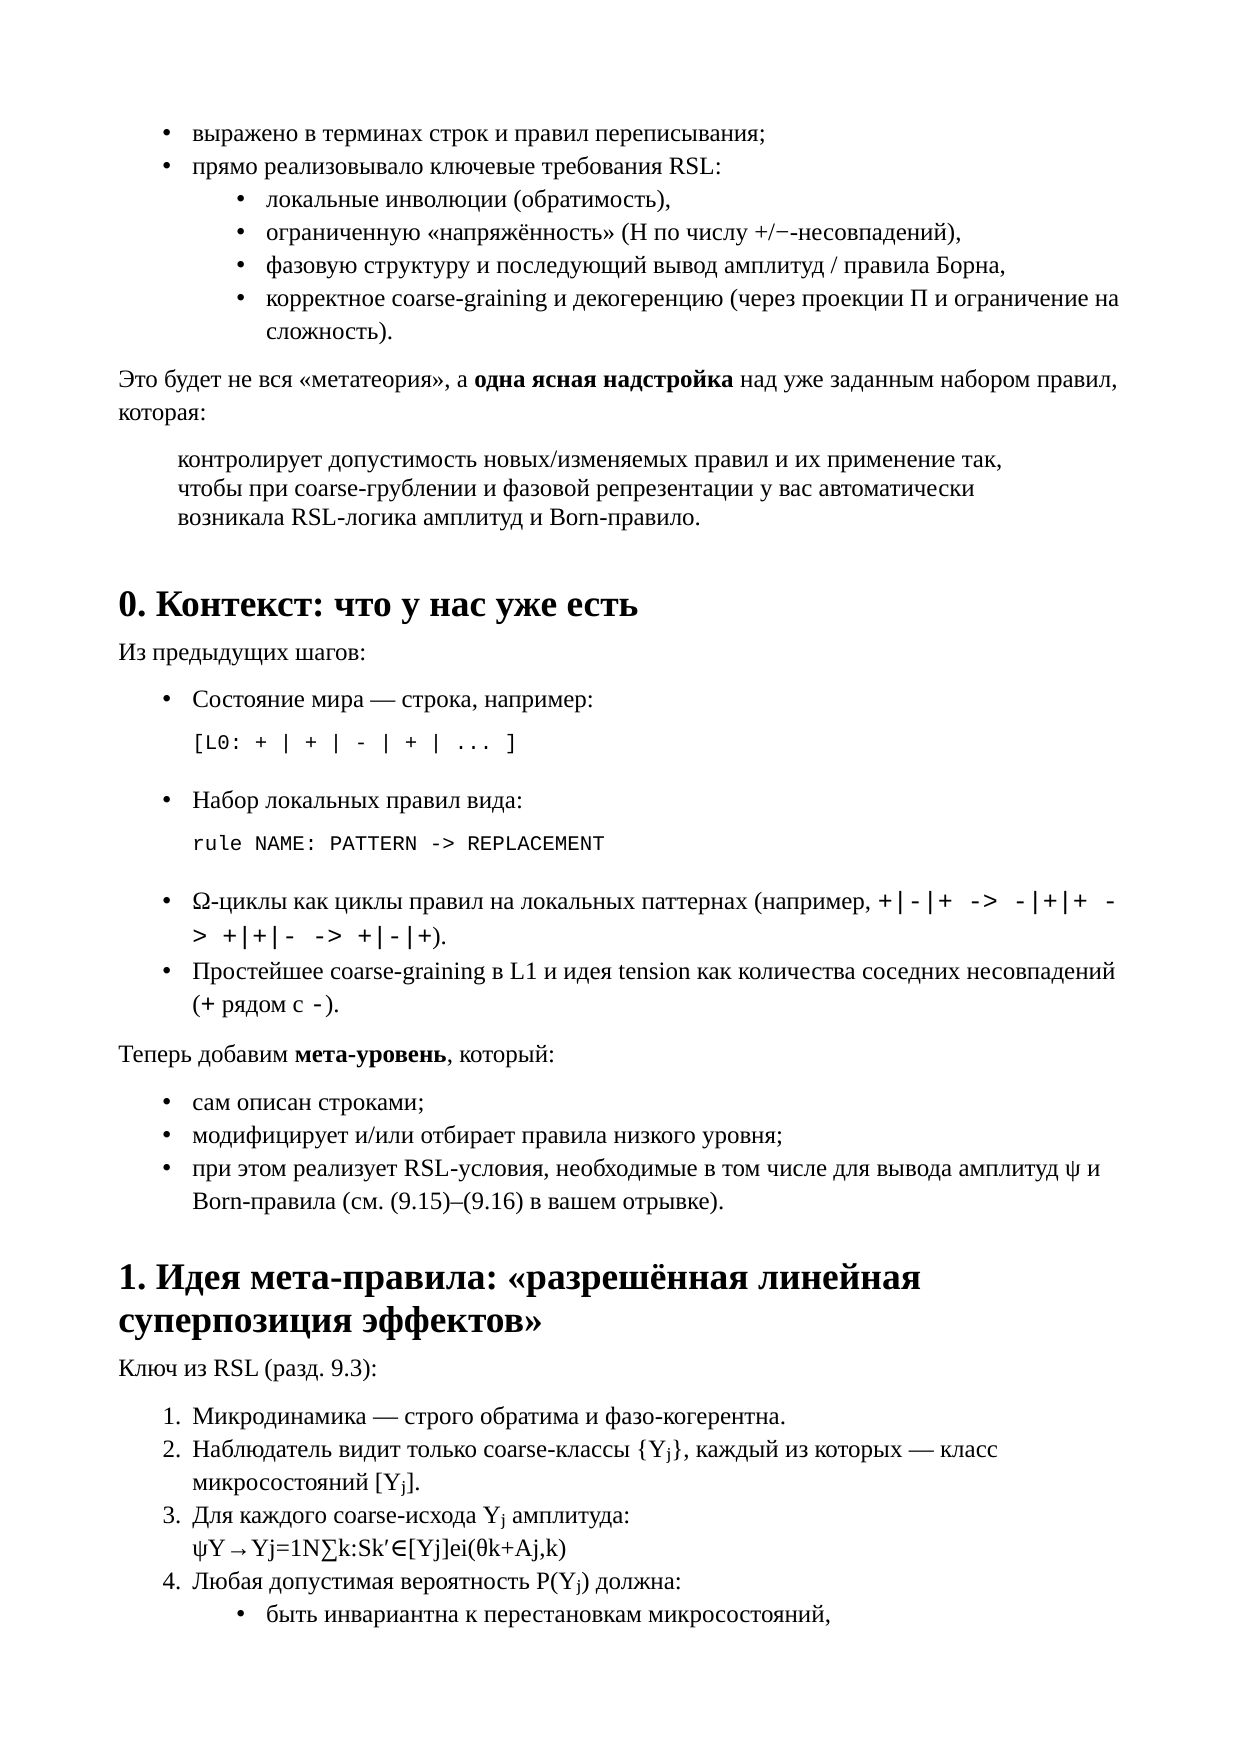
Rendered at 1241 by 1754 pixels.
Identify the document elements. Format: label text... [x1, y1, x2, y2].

list Микродинамика — строго обратима и фазо‑когерентна. [162, 1401, 1122, 1429]
text Это будет не вся «метатеория», а одна ясная надстройка над уже заданным набором правил, которая: [118, 364, 1122, 426]
list rule NAME: PATTERN -> REPLACEMENT [162, 833, 1122, 856]
list Ω‑циклы как циклы правил на локальных паттернах (например, +|-|+ -> -|+|+ -> +|+|- -> +|-|+). [162, 886, 1122, 952]
list локальные инволюции (обратимость), [236, 184, 1122, 213]
list быть инвариантна к перестановкам микросостояний, [236, 1599, 1122, 1628]
list ограниченную «напряжённость» (H по числу +/−‑несовпадений), [236, 217, 1122, 246]
list модифицирует и/или отбирает правила низкого уровня; [162, 1120, 1122, 1149]
list Набор локальных правил вида: [162, 785, 1122, 814]
text контролирует допустимость новых/изменяемых правил и их применение так, чтобы при coarse‑грублении и фазовой репрезентации у вас автоматически возникала RSL‑логика амплитуд и Born‑правило. [177, 444, 1063, 531]
list фазовую структуру и последующий вывод амплитуд / правила Борна, [236, 250, 1122, 279]
list Любая допустимая вероятность P(Yⱼ) должна: [162, 1566, 1122, 1594]
text Ключ из RSL (разд. 9.3): [118, 1353, 1122, 1382]
list выражено в терминах строк и правил переписывания; [162, 118, 1122, 147]
text Из предыдущих шагов: [118, 637, 1122, 665]
list прямо реализовывало ключевые требования RSL: [162, 151, 1122, 180]
list Наблюдатель видит только coarse‑классы {Yⱼ}, каждый из которых — класс микросостояний [Yⱼ]. [162, 1434, 1122, 1496]
text Теперь добавим мета‑уровень, который: [118, 1039, 1122, 1068]
list Простейшее coarse‑graining в L1 и идея tension как количества соседних несовпадений (+ рядом с -). [162, 956, 1122, 1020]
list при этом реализует RSL‑условия, необходимые в том числе для вывода амплитуд ψ и Born‑правила (см. (9.15)–(9.16) в вашем отрывке). [162, 1153, 1122, 1215]
list Для каждого coarse‑исхода Yⱼ амплитуда: ψY→Yj=1N∑k:Sk′∈[Yj]ei(θk+Aj,k) [162, 1500, 1122, 1562]
subtitle 1. Идея мета‑правила: «разрешённая линейная суперпозиция эффектов» [118, 1254, 1122, 1341]
list сам описан строками; [162, 1087, 1122, 1116]
list Состояние мира — строка, например: [162, 684, 1122, 713]
subtitle 0. Контекст: что у нас уже есть [118, 581, 1122, 624]
list [L0: + | + | - | + | ... ] [162, 732, 1122, 756]
list корректное coarse‑graining и декогеренцию (через проекции Π и ограничение на сложность). [236, 283, 1122, 345]
